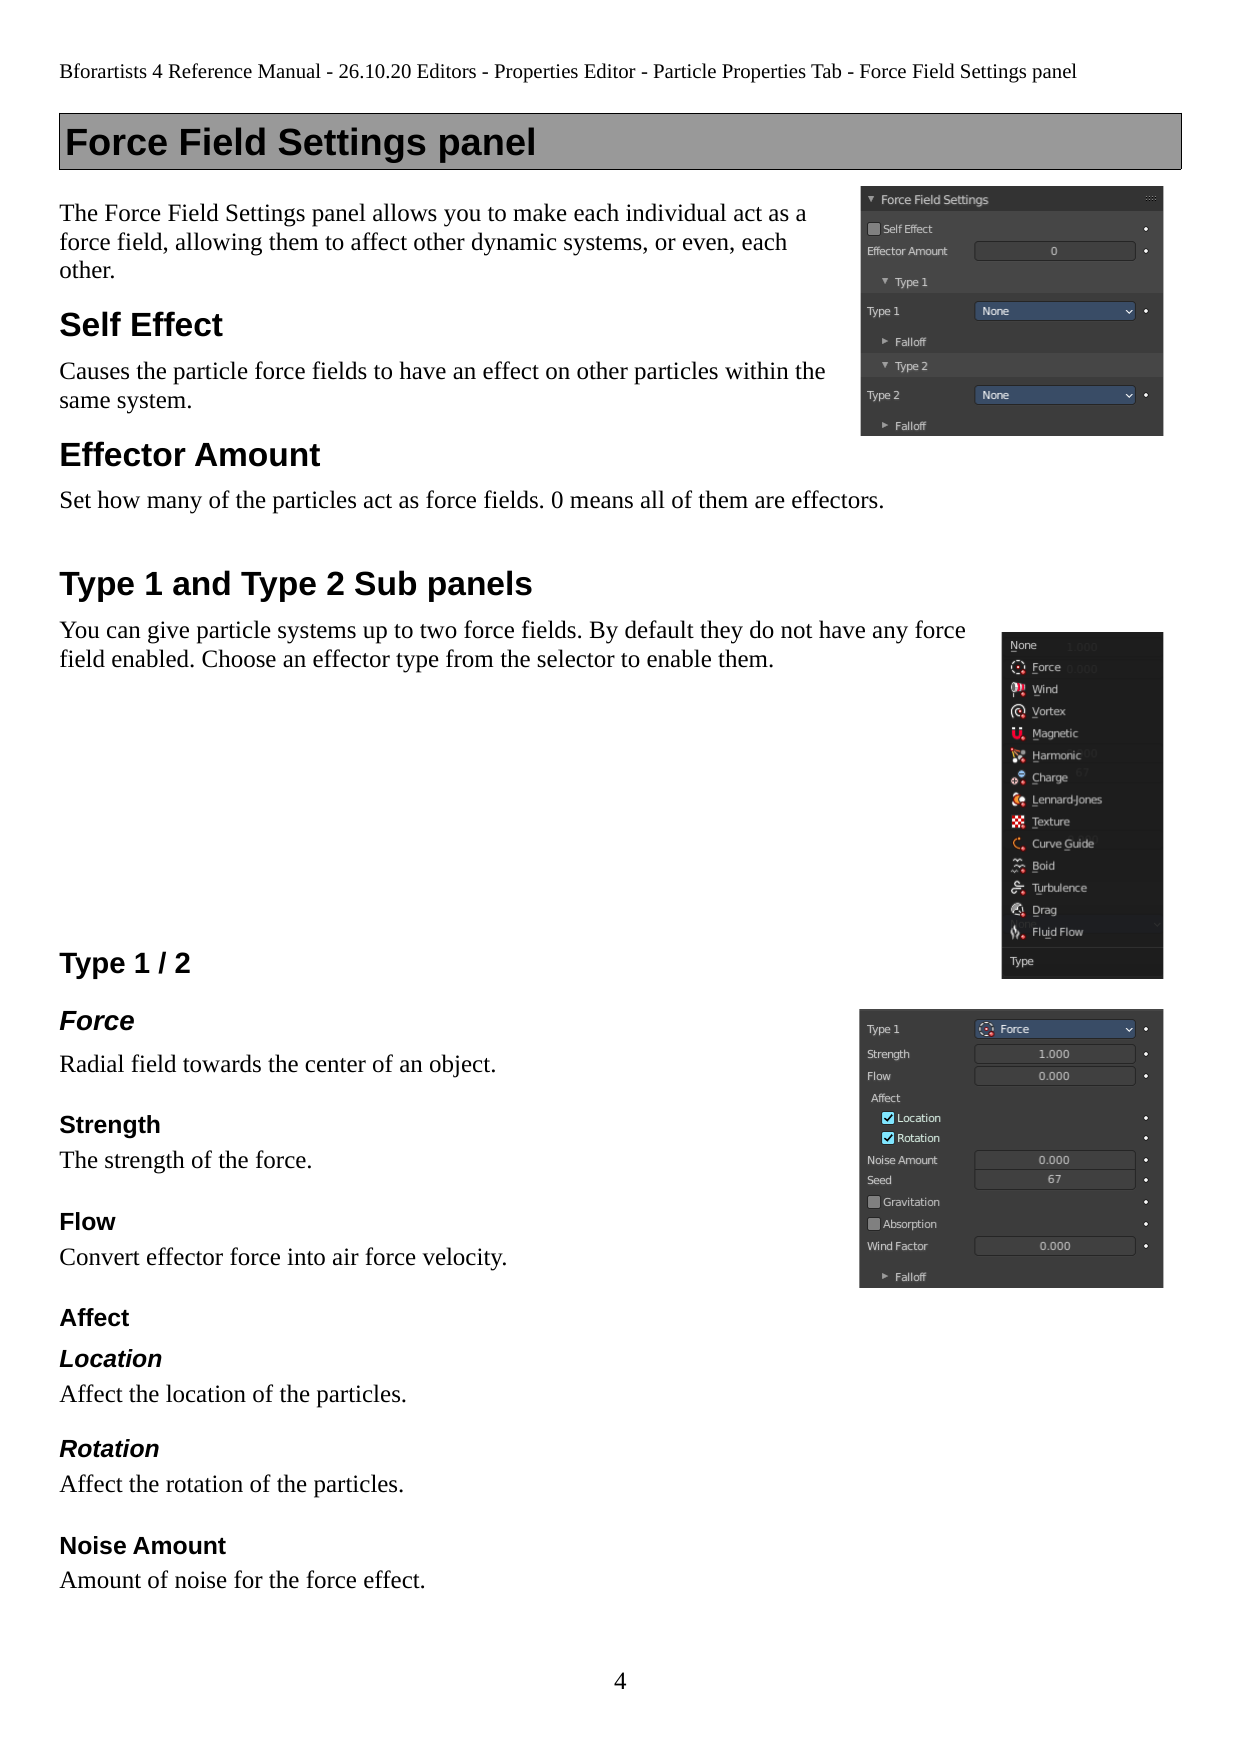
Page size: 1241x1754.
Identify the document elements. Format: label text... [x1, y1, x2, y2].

subtitle [1164, 305, 1181, 344]
subtitle [1164, 1207, 1181, 1236]
picture [860, 186, 1164, 436]
text Convert effector force into air force velocity. [59, 1242, 859, 1271]
subtitle Flow [59, 1207, 859, 1236]
subtitle Rotation [59, 1434, 1181, 1463]
subtitle [1164, 1111, 1181, 1139]
picture [1001, 632, 1164, 979]
subtitle Type 1 and Type 2 Sub panels [59, 564, 1181, 603]
text Affect the rotation of the particles. [59, 1469, 1181, 1498]
subtitle Location [59, 1344, 1181, 1373]
text The Force Field Settings panel allows you to make each individual act as a force field, allowing them to affect other dynamic systems, or even, each other. [59, 198, 860, 284]
text Amount of noise for the force effect. [59, 1566, 1181, 1594]
subtitle Strength [59, 1111, 859, 1139]
text Affect the location of the particles. [59, 1379, 1181, 1408]
subtitle Noise Amount [59, 1531, 1181, 1559]
table_header Force Field Settings panel [60, 114, 1181, 169]
text Set how many of the particles act as force fields. 0 means all of them are effectors. [59, 486, 1181, 514]
subtitle Type 1 / 2 [59, 946, 1181, 980]
text Radial field towards the center of an object. [59, 1049, 859, 1078]
text Causes the particle force fields to have an effect on other particles within the same system. [59, 356, 860, 414]
subtitle Force [59, 1005, 1181, 1037]
text The strength of the force. [59, 1145, 859, 1174]
text You can give particle systems up to two force fields. By default they do not have any force field enabled. Choose an effector type from the selector to enable them. [59, 615, 1181, 673]
subtitle Effector Amount [59, 434, 1181, 473]
subtitle Affect [59, 1303, 1181, 1332]
picture [859, 1009, 1164, 1288]
subtitle Self Effect [59, 305, 860, 344]
